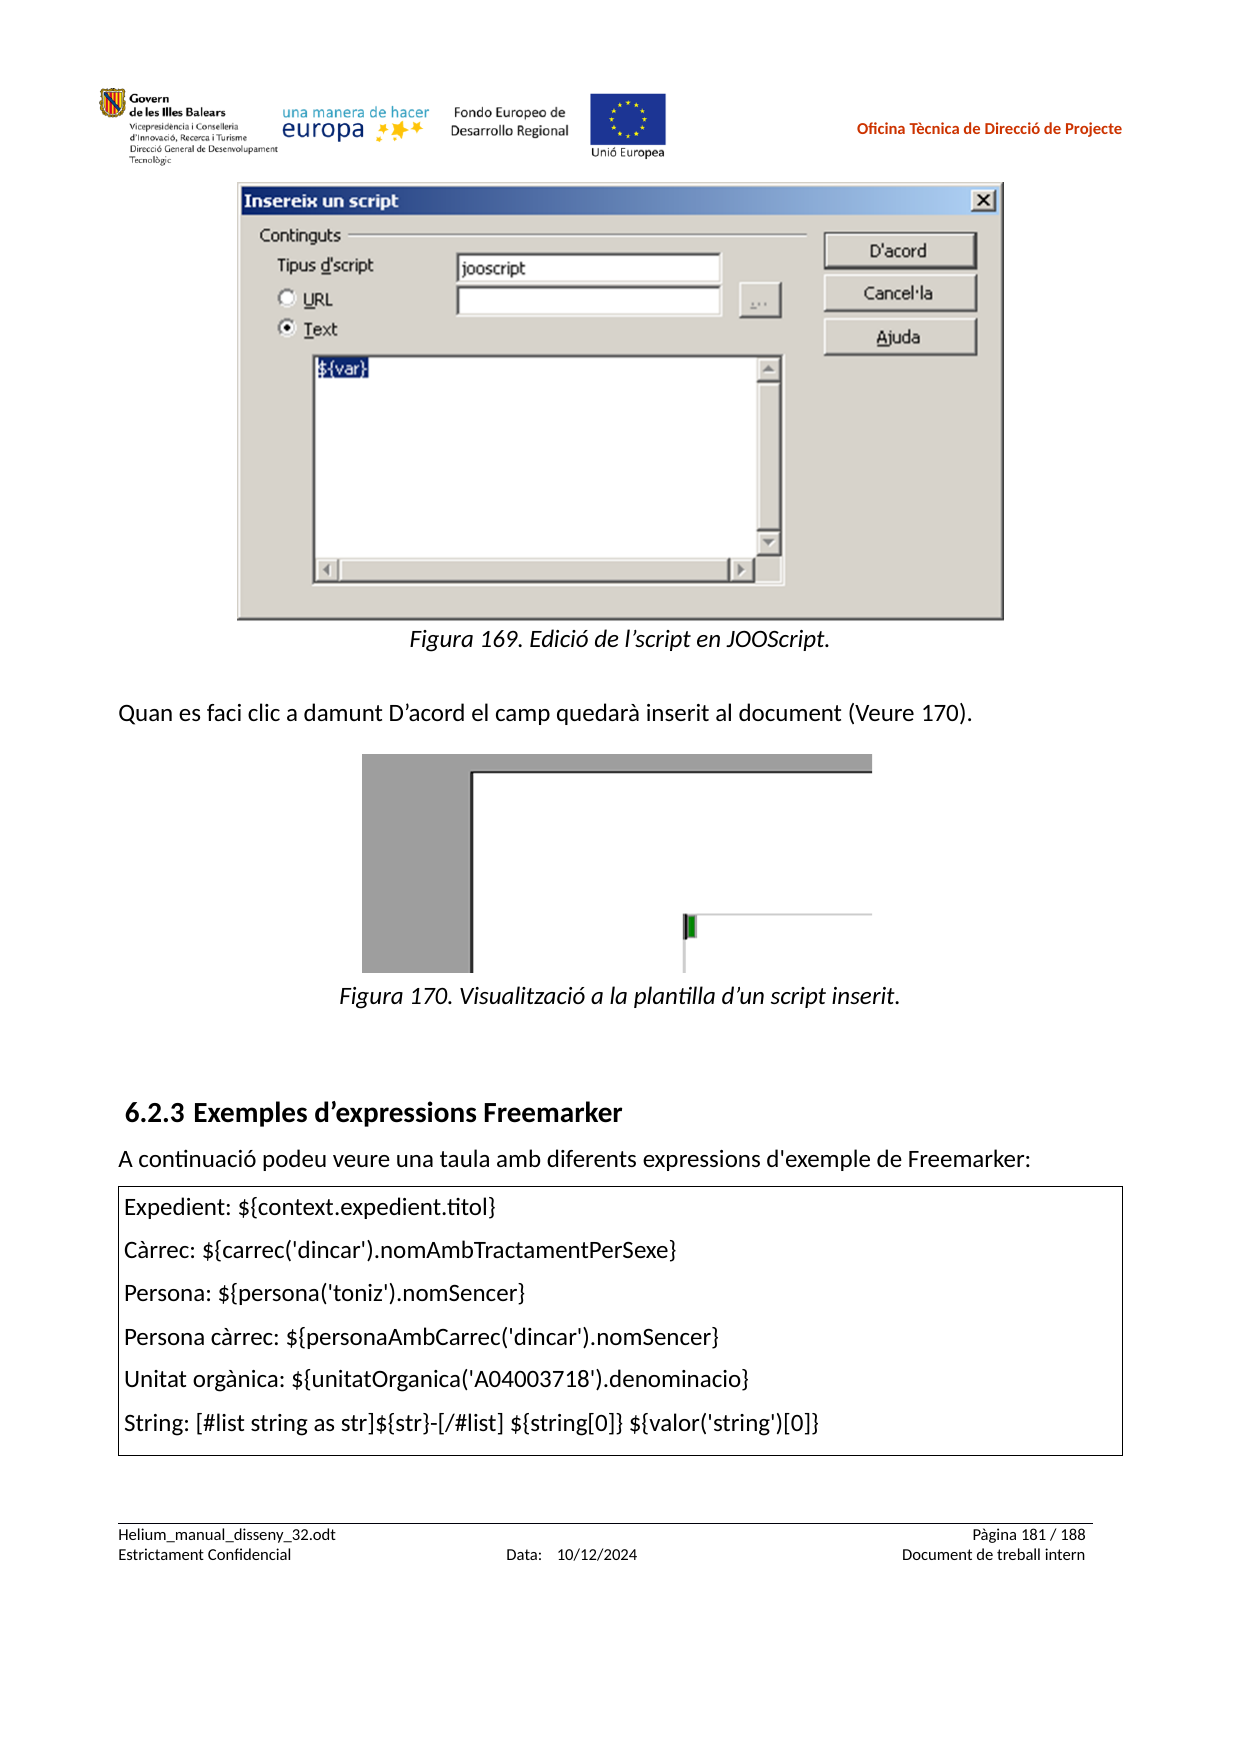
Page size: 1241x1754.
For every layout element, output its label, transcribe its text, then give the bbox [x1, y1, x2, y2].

text Figura 170. Visualització a la plantilla d’un script inserit. [278, 978, 962, 1010]
picture [235, 180, 1005, 624]
picture [99, 87, 668, 166]
subtitle Exemples d’expressions Freemarker [118, 1094, 1122, 1130]
picture [360, 752, 880, 980]
text Quan es faci clic a damunt D’acord el camp quedarà inserit al document (Veure 170). [118, 697, 1122, 727]
text Figura 169. Edició de l’script en JOOScript. [235, 624, 1005, 654]
table_header Expedient: ${context.expedient.titol} Càrrec: ${carrec('dincar').nomAmbTractamentPerSexe} Persona: ${persona('toniz').nomSencer} Persona càrrec: ${personaAmbCarrec('dincar').nomSencer} Unitat orgànica: ${unitatOrganica('A04003718').denominacio} String: [#list string as str]${str}-[/#list] ${string[0]} ${valor('string')[0]} [119, 1187, 1122, 1455]
text A continuació podeu veure una taula amb diferents expressions d'exemple de Freemarker: [118, 1143, 1122, 1173]
